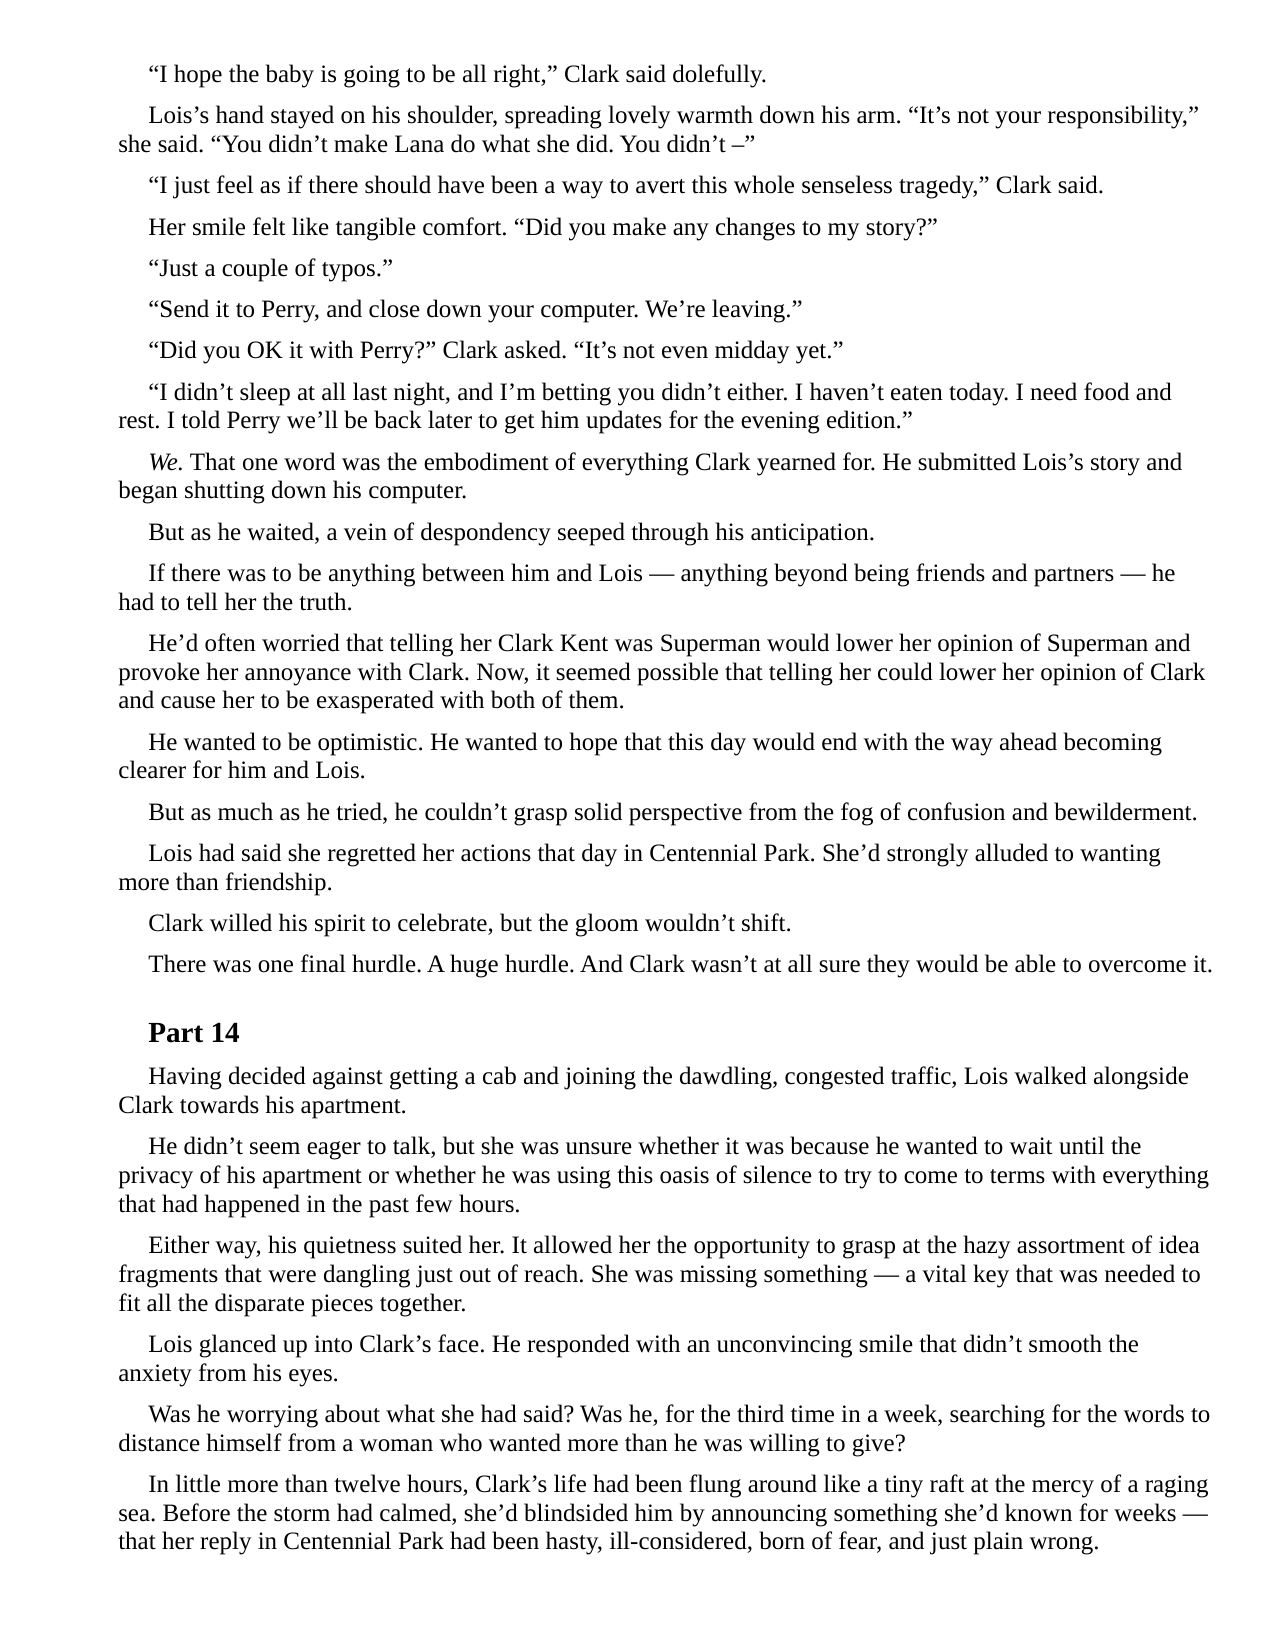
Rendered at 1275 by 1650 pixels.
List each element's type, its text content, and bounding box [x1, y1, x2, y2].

text “I didn’t sleep at all last night, and I’m betting you didn’t either. I haven’t eaten today. I need food and rest. I told Perry we’ll be back later to get him updates for the evening edition.” [118, 377, 1216, 434]
text Clark willed his spirit to celebrate, but the gloom wouldn’t shift. [118, 908, 1216, 937]
text Lois had said she regretted her actions that day in Centennial Park. She’d strongly alluded to wanting more than friendship. [118, 838, 1216, 895]
text He’d often worried that telling her Clark Kent was Superman would lower her opinion of Superman and provoke her annoyance with Clark. Now, it seemed possible that telling her could lower her opinion of Clark and cause her to be exasperated with both of them. [118, 628, 1216, 714]
text Having decided against getting a cab and joining the dawdling, congested traffic, Lois walked alongside Clark towards his apartment. [118, 1061, 1216, 1119]
text “Just a couple of typos.” [118, 253, 1216, 282]
text “Did you OK it with Perry?” Clark asked. “It’s not even midday yet.” [118, 335, 1216, 364]
text Was he worrying about what she had said? Was he, for the third time in a week, searching for the words to distance himself from a woman who wanted more than he was willing to give? [118, 1399, 1216, 1456]
text He wanted to be optimistic. He wanted to hope that this day would end with the way ahead becoming clearer for him and Lois. [118, 727, 1216, 784]
text But as much as he tried, he couldn’t grasp solid perspective from the fog of confusion and bewilderment. [118, 797, 1216, 825]
subtitle Part 14 [118, 1015, 1216, 1049]
text If there was to be anything between him and Lois — anything beyond being friends and partners — he had to tell her the truth. [118, 558, 1216, 615]
text “I just feel as if there should have been a way to avert this whole senseless tragedy,” Clark said. [118, 170, 1216, 199]
text We. That one word was the embodiment of everything Clark yearned for. He submitted Lois’s story and began shutting down his computer. [118, 447, 1216, 504]
text Her smile felt like tangible comfort. “Did you make any changes to my story?” [118, 212, 1216, 240]
text Either way, his quietness suited her. It allowed her the opportunity to grasp at the hazy assortment of idea fragments that were dangling just out of reach. She was missing something — a vital key that was needed to fit all the disparate pieces together. [118, 1230, 1216, 1316]
text “Send it to Perry, and close down your computer. We’re leaving.” [118, 294, 1216, 323]
text But as he waited, a vein of despondency seeped through his anticipation. [118, 517, 1216, 545]
text Lois glanced up into Clark’s face. He responded with an unconvincing smile that didn’t smooth the anxiety from his eyes. [118, 1329, 1216, 1386]
text He didn’t seem eager to talk, but she was unsure whether it was because he wanted to wait until the privacy of his apartment or whether he was using this oasis of silence to try to come to terms with everything that had happened in the past few hours. [118, 1131, 1216, 1218]
text Lois’s hand stayed on his shoulder, spreading lovely warmth down his arm. “It’s not your responsibility,” she said. “You didn’t make Lana do what she did. You didn’t –” [118, 100, 1216, 158]
text There was one final hurdle. A huge hurdle. And Clark wasn’t at all sure they would be able to overcome it. [118, 949, 1216, 978]
text In little more than twelve hours, Clark’s life had been flung around like a tiny raft at the mercy of a raging sea. Before the storm had calmed, she’d blindsided him by announcing something she’d known for weeks — that her reply in Centennial Park had been hasty, ill-considered, born of fear, and just plain wrong. [118, 1469, 1216, 1555]
text “I hope the baby is going to be all right,” Clark said dolefully. [118, 59, 1216, 88]
